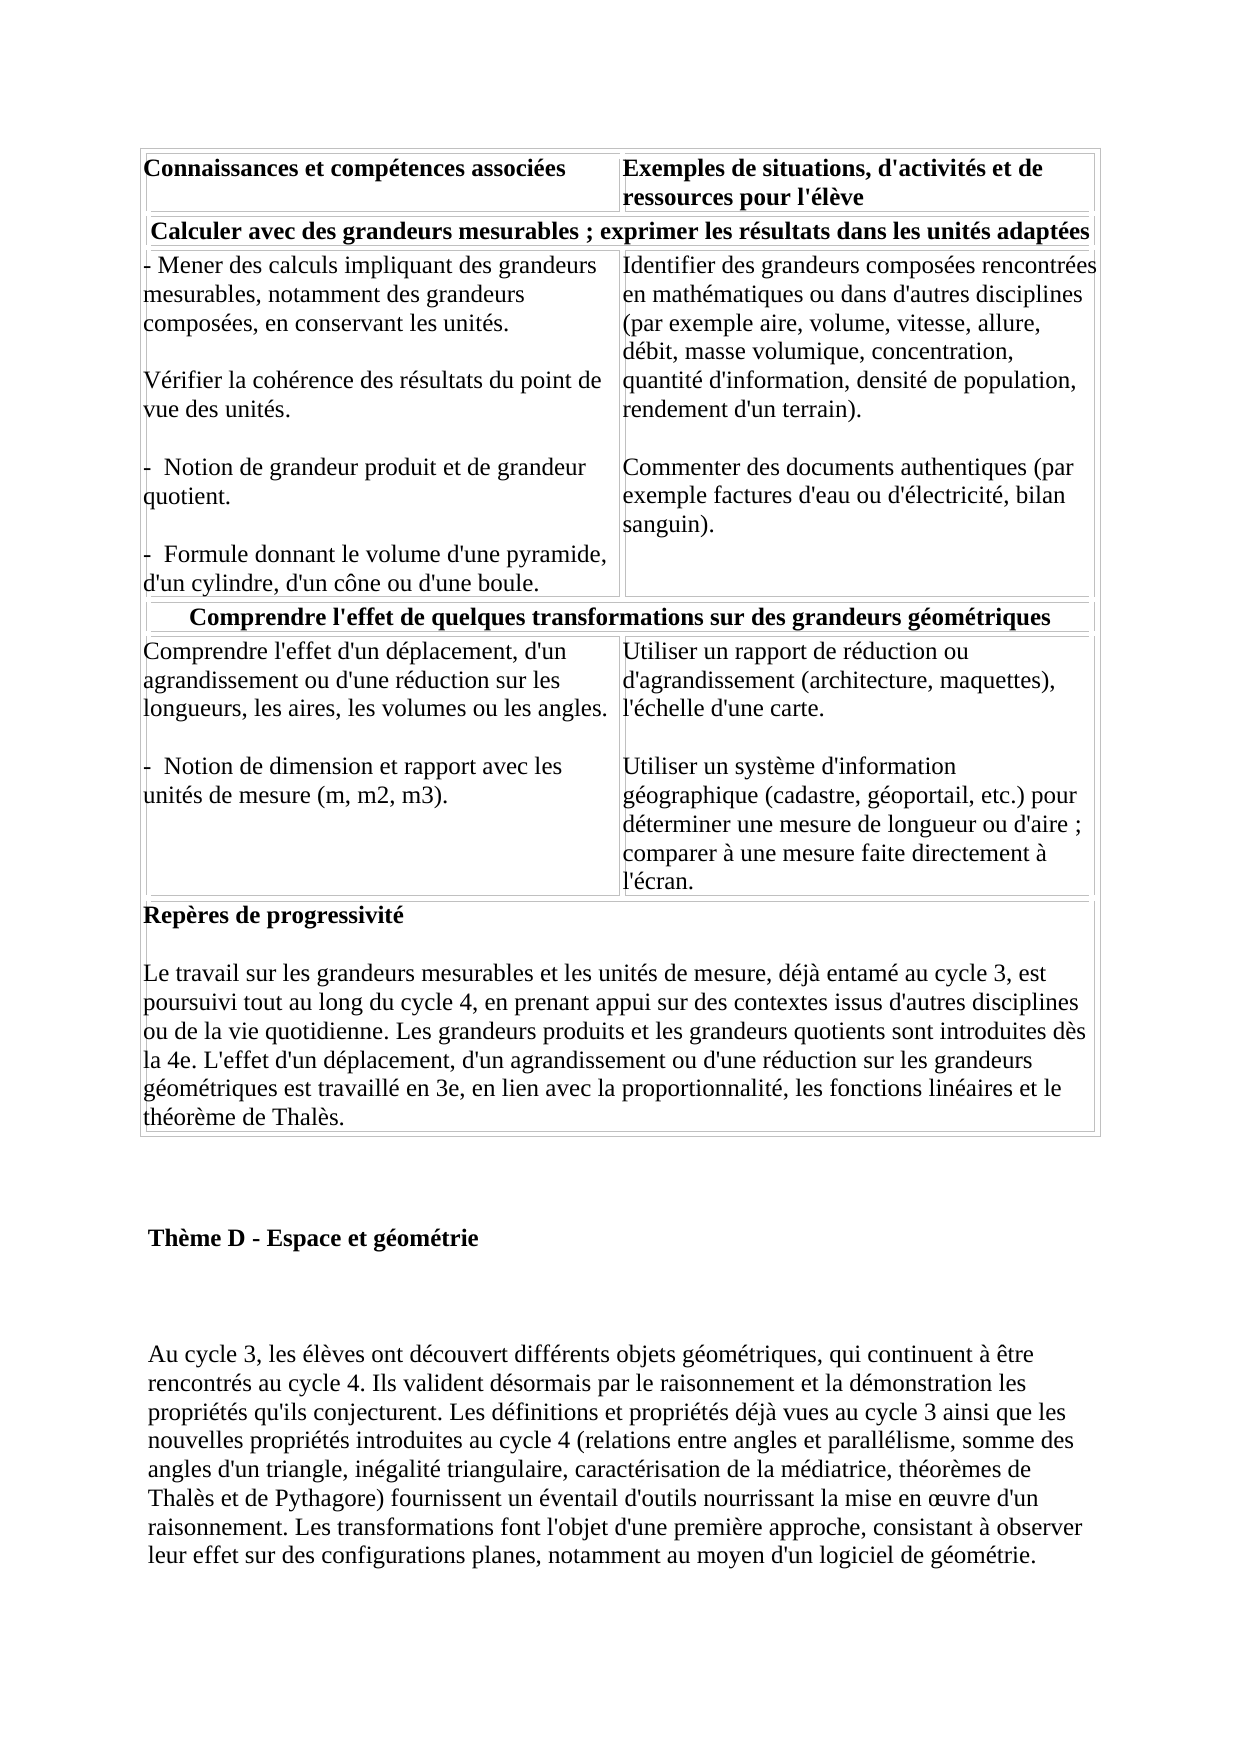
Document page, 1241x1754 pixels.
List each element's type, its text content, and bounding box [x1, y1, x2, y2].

table_cell Calculer avec des grandeurs mesurables ; exprimer les résultats dans les unités adaptées [143, 211, 1097, 245]
table_cell Exemples de situations, d'activités et de ressources pour l'élève [622, 149, 1097, 211]
table_cell Identifier des grandeurs composées rencontrées en mathématiques ou dans d'autres disciplines (par exemple aire, volume, vitesse, allure, débit, masse volumique, concentration, quantité d'information, densité de population, rendement d'un terrain). Commenter des documents authentiques (par exemple factures d'eau ou d'électricité, bilan sanguin). [622, 245, 1097, 596]
table_cell Utiliser un rapport de réduction ou d'agrandissement (architecture, maquettes), l'échelle d'une carte. Utiliser un système d'information géographique (cadastre, géoportail, etc.) pour déterminer une mesure de longueur ou d'aire ; comparer à une mesure faite directement à l'écran. [622, 631, 1097, 895]
table_cell Comprendre l'effet d'un déplacement, d'un agrandissement ou d'une réduction sur les longueurs, les aires, les volumes ou les angles. - Notion de dimension et rapport avec les unités de mesure (m, m2, m3). [143, 631, 622, 895]
table_cell - Mener des calculs impliquant des grandeurs mesurables, notamment des grandeurs composées, en conservant les unités. Vérifier la cohérence des résultats du point de vue des unités. - Notion de grandeur produit et de grandeur quotient. - Formule donnant le volume d'une pyramide, d'un cylindre, d'un cône ou d'une boule. [143, 245, 622, 596]
table_cell Connaissances et compétences associées [143, 149, 622, 211]
text Thème D - Espace et géométrie [148, 1223, 1093, 1252]
table_cell Repères de progressivité Le travail sur les grandeurs mesurables et les unités de mesure, déjà entamé au cycle 3, est poursuivi tout au long du cycle 4, en prenant appui sur des contextes issus d'autres disciplines ou de la vie quotidienne. Les grandeurs produits et les grandeurs quotients sont introduites dès la 4e. L'effet d'un déplacement, d'un agrandissement ou d'une réduction sur les grandeurs géométriques est travaillé en 3e, en lien avec la proportionnalité, les fonctions linéaires et le théorème de Thalès. [143, 895, 1097, 1131]
text Au cycle 3, les élèves ont découvert différents objets géométriques, qui continuent à être rencontrés au cycle 4. Ils valident désormais par le raisonnement et la démonstration les propriétés qu'ils conjecturent. Les définitions et propriétés déjà vues au cycle 3 ainsi que les nouvelles propriétés introduites au cycle 4 (relations entre angles et parallélisme, somme des angles d'un triangle, inégalité triangulaire, caractérisation de la médiatrice, théorèmes de Thalès et de Pythagore) fournissent un éventail d'outils nourrissant la mise en œuvre d'un raisonnement. Les transformations font l'objet d'une première approche, consistant à observer leur effet sur des configurations planes, notamment au moyen d'un logiciel de géométrie. [148, 1339, 1093, 1569]
table_cell Comprendre l'effet de quelques transformations sur des grandeurs géométriques [143, 596, 1097, 631]
